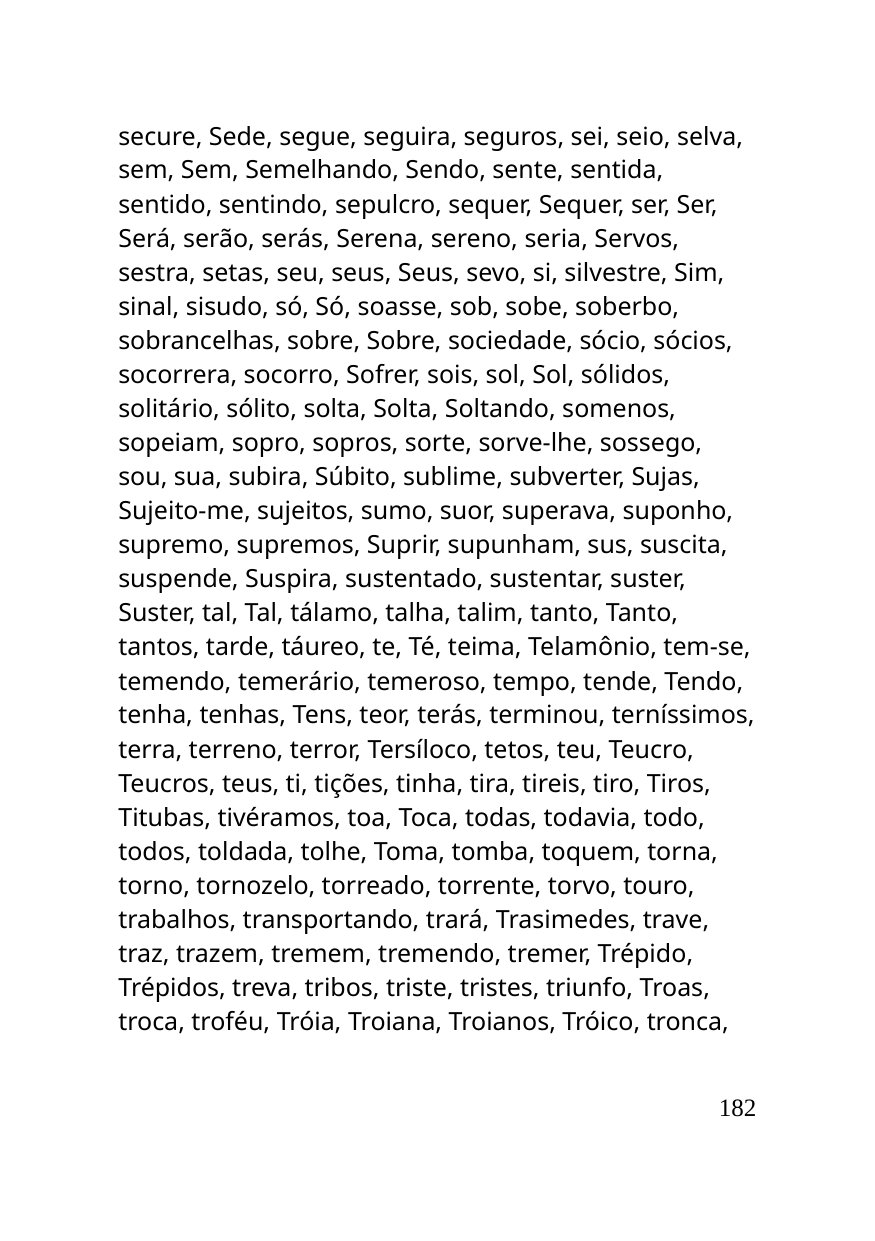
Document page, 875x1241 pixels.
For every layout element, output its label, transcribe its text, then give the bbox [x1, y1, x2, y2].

text secure, Sede, segue, seguira, seguros, sei, seio, selva, sem, Sem, Semelhando, Sendo, sente, sentida, sentido, sentindo, sepulcro, sequer, Sequer, ser, Ser, Será, serão, serás, Serena, sereno, seria, Servos, sestra, setas, seu, seus, Seus, sevo, si, silvestre, Sim, sinal, sisudo, só, Só, soasse, sob, sobe, soberbo, sobrancelhas, sobre, Sobre, sociedade, sócio, sócios, socorrera, socorro, Sofrer, sois, sol, Sol, sólidos, solitário, sólito, solta, Solta, Soltando, somenos, sopeiam, sopro, sopros, sorte, sorve-lhe, sossego, sou, sua, subira, Súbito, sublime, subverter, Sujas, Sujeito-me, sujeitos, sumo, suor, superava, suponho, supremo, supremos, Suprir, supunham, sus, suscita, suspende, Suspira, sustentado, sustentar, suster, Suster, tal, Tal, tálamo, talha, talim, tanto, Tanto, tantos, tarde, táureo, te, Té, teima, Telamônio, tem-se, temendo, temerário, temeroso, tempo, tende, Tendo, tenha, tenhas, Tens, teor, terás, terminou, terníssimos, terra, terreno, terror, Tersíloco, tetos, teu, Teucro, Teucros, teus, ti, tições, tinha, tira, tireis, tiro, Tiros, Titubas, tivéramos, toa, Toca, todas, todavia, todo, todos, toldada, tolhe, Toma, tomba, toquem, torna, torno, tornozelo, torreado, torrente, torvo, touro, trabalhos, transportando, trará, Trasimedes, trave, traz, trazem, tremem, tremendo, tremer, Trépido, Trépidos, treva, tribos, triste, tristes, triunfo, Troas, troca, troféu, Tróia, Troiana, Troianos, Tróico, tronca, [118, 118, 756, 1038]
